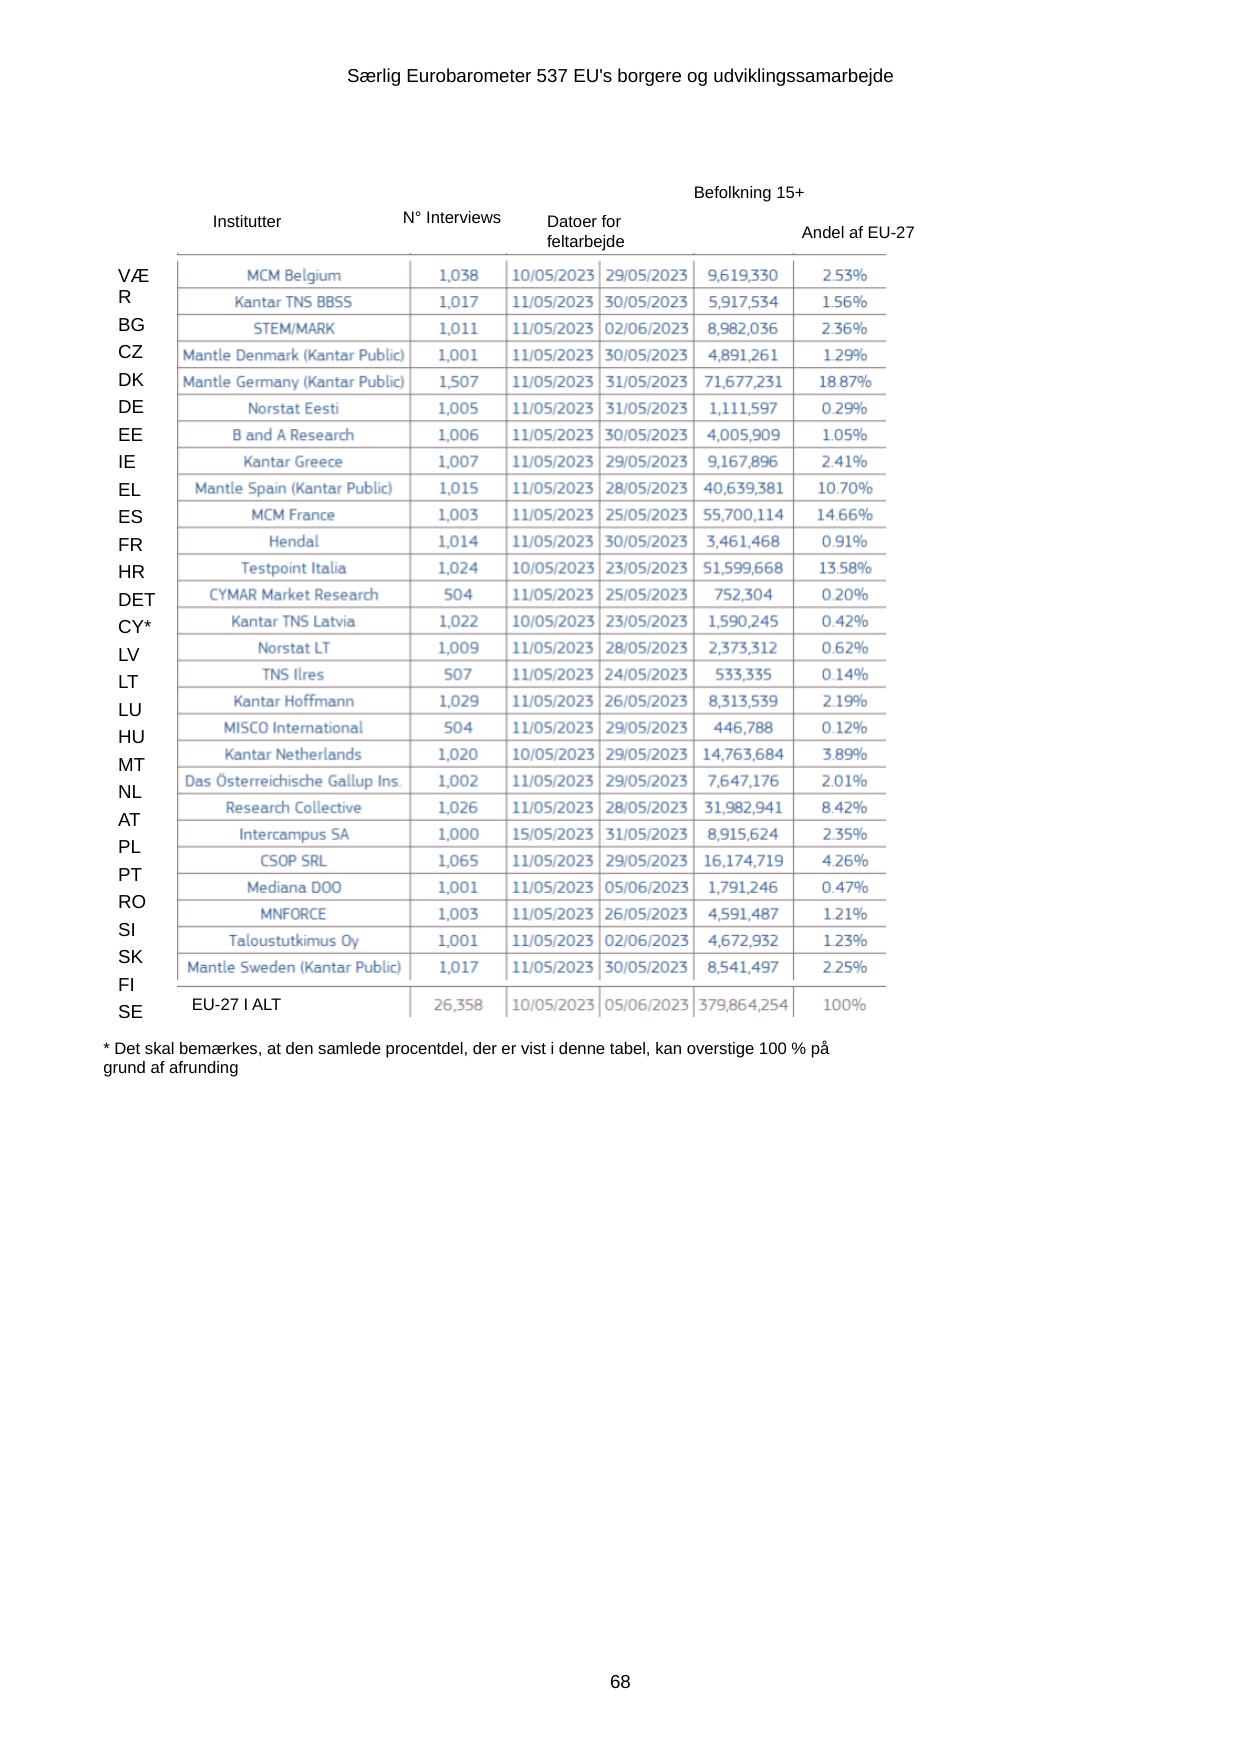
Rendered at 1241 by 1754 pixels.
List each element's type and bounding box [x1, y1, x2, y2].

picture [177, 253, 886, 1017]
